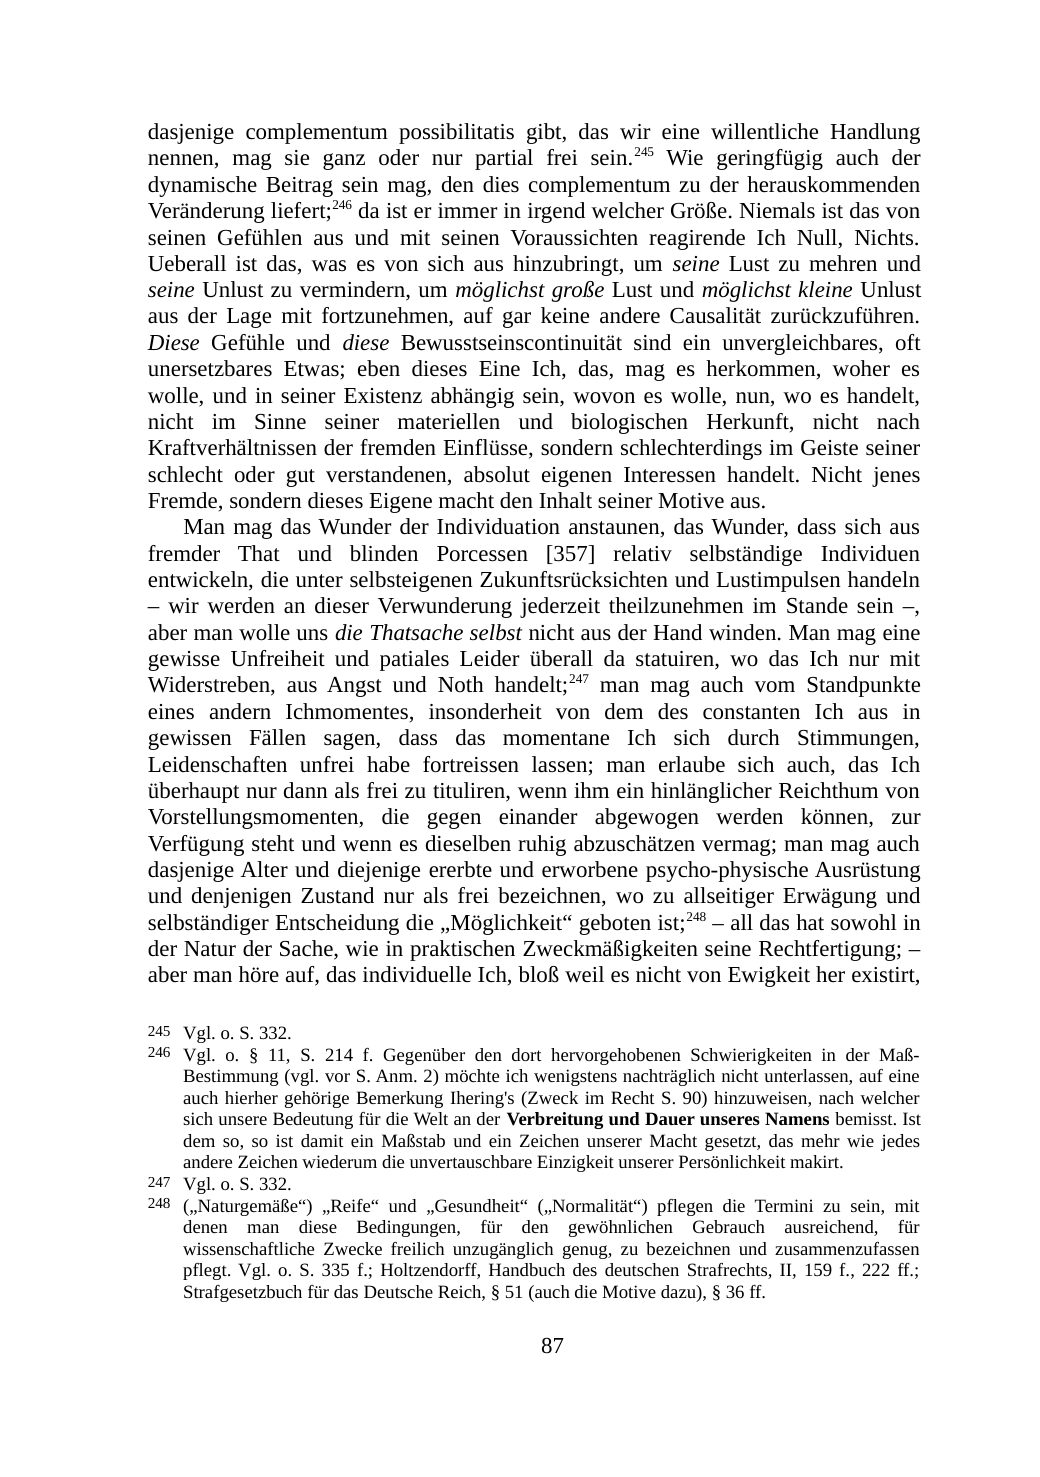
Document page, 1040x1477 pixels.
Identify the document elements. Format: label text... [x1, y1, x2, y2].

text Vgl. o. § 11, S. 214 f. Gegenüber den dort hervorgehobenen Schwierigkeiten in der Maß-Bestimmung (vgl. vor S. Anm. 2) möchte ich wenigstens nachträglich nicht unterlassen, auf eine auch hierher gehörige Bemerkung Ihering's (Zweck im Recht S. 90) hinzuweisen, nach welcher sich unsere Bedeutung für die Welt an der Verbreitung und Dauer unseres Namens bemisst. Ist dem so, so ist damit ein Maßstab und ein Zeichen unserer Macht gesetzt, das mehr wie jedes andere Zeichen wiederum die unvertauschbare Einzigkeit unserer Persönlichkeit makirt. [148, 1044, 921, 1173]
text („Naturgemäße“) „Reife“ und „Gesundheit“ („Normalität“) pflegen die Termini zu sein, mit denen man diese Bedingungen, für den gewöhnlichen Gebrauch ausreichend, für wissenschaftliche Zwecke freilich unzugänglich genug, zu bezeichnen und zusammenzufassen pflegt. Vgl. o. S. 335 f.; Holtzendorff, Handbuch des deutschen Strafrechts, II, 159 f., 222 ff.; Strafgesetzbuch für das Deutsche Reich, § 51 (auch die Motive dazu), § 36 ff. [148, 1194, 921, 1302]
text Vgl. o. S. 332. [148, 1022, 921, 1044]
text Man mag das Wunder der Individuation anstaunen, das Wunder, dass sich aus fremder That und blinden Porcessen [357] relativ selbständige Individuen entwickeln, die unter selbsteigenen Zukunftsrücksichten und Lustimpulsen handeln – wir werden an dieser Verwunderung jederzeit theilzunehmen im Stande sein –, aber man wolle uns die Thatsache selbst nicht aus der Hand winden. Man mag eine gewisse Unfreiheit und patiales Leider überall da statuiren, wo das Ich nur mit Widerstreben, aus Angst und Noth handelt; man mag auch vom Standpunkte eines andern Ichmomentes, insonderheit von dem des constanten Ich aus in gewissen Fällen sagen, dass das momentane Ich sich durch Stimmungen, Leidenschaften unfrei habe fortreissen lassen; man erlaube sich auch, das Ich überhaupt nur dann als frei zu tituliren, wenn ihm ein hinlänglicher Reichthum von Vorstellungsmomenten, die gegen einander abgewogen werden können, zur Verfügung steht und wenn es dieselben ruhig abzuschätzen vermag; man mag auch dasjenige Alter und diejenige ererbte und erworbene psycho-physische Ausrüstung und denjenigen Zustand nur als frei bezeichnen, wo zu allseitiger Erwägung und selbständiger Entscheidung die „Möglichkeit“ geboten ist; – all das hat sowohl in der Natur der Sache, wie in praktischen Zweckmäßigkeiten seine Rechtfertigung; – aber man höre auf, das individuelle Ich, bloß weil es nicht von Ewigkeit her existirt, [148, 513, 921, 988]
text dasjenige complementum possibilitatis gibt, das wir eine willentliche Handlung nennen, mag sie ganz oder nur partial frei sein. Wie geringfügig auch der dynamische Beitrag sein mag, den dies complementum zu der herauskommenden Veränderung liefert; da ist er immer in irgend welcher Größe. Niemals ist das von seinen Gefühlen aus und mit seinen Voraussichten reagirende Ich Null, Nichts. Ueberall ist das, was es von sich aus hinzubringt, um seine Lust zu mehren und seine Unlust zu vermindern, um möglichst große Lust und möglichst kleine Unlust aus der Lage mit fortzunehmen, auf gar keine andere Causalität zurückzuführen. Diese Gefühle und diese Bewusstseinscontinuität sind ein unvergleichbares, oft unersetzbares Etwas; eben dieses Eine Ich, das, mag es herkommen, woher es wolle, und in seiner Existenz abhängig sein, wovon es wolle, nun, wo es handelt, nicht im Sinne seiner materiellen und biologischen Herkunft, nicht nach Kraftverhältnissen der fremden Einflüsse, sondern schlechterdings im Geiste seiner schlecht oder gut verstandenen, absolut eigenen Interessen handelt. Nicht jenes Fremde, sondern dieses Eigene macht den Inhalt seiner Motive aus. [148, 118, 921, 513]
text Vgl. o. S. 332. [148, 1173, 921, 1194]
